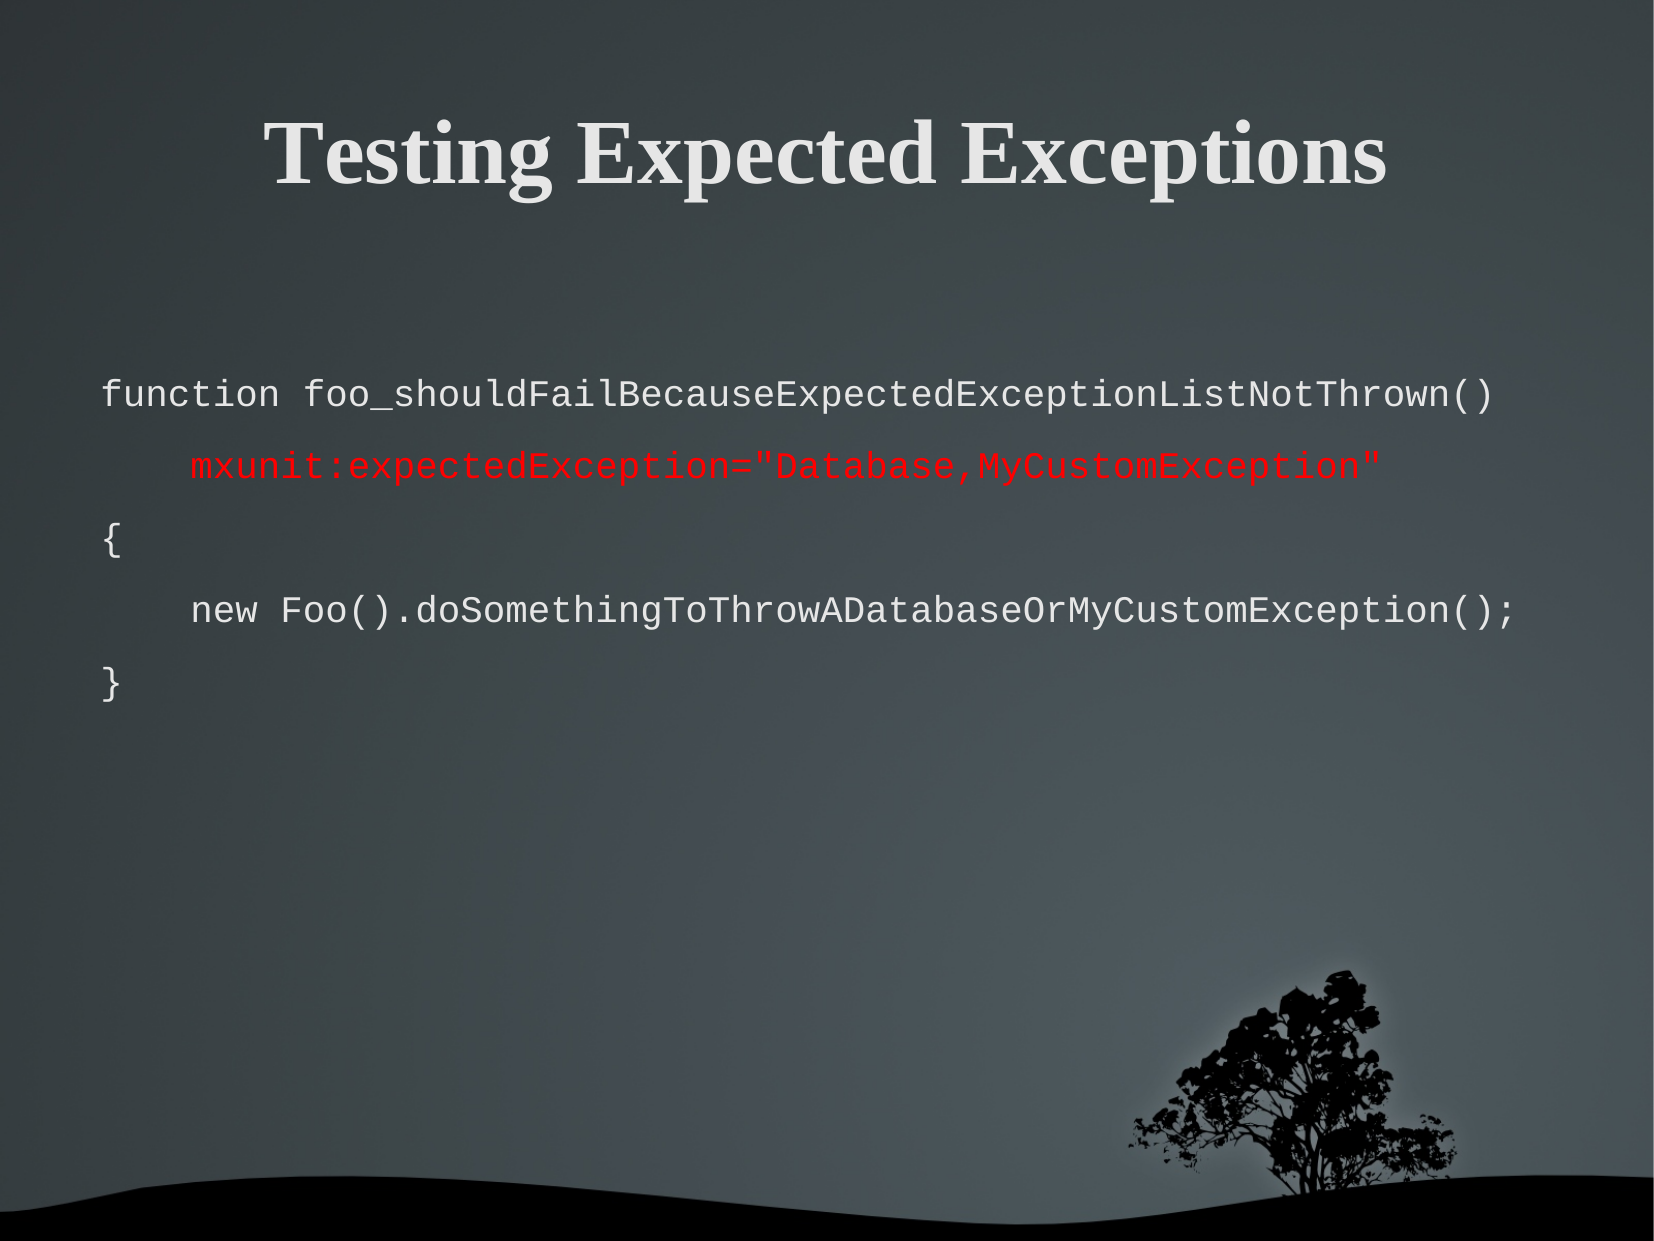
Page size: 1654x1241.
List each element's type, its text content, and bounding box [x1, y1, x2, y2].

picture [0, 0, 1654, 1241]
title Testing Expected Exceptions [82, 49, 1571, 257]
list function foo_shouldFailBecauseExpectedExceptionListNotThrown() mxunit:expectedException="Database,MyCustomException" { new Foo().doSomethingToThrowADatabaseOrMyCustomException(); } [82, 375, 1571, 1109]
